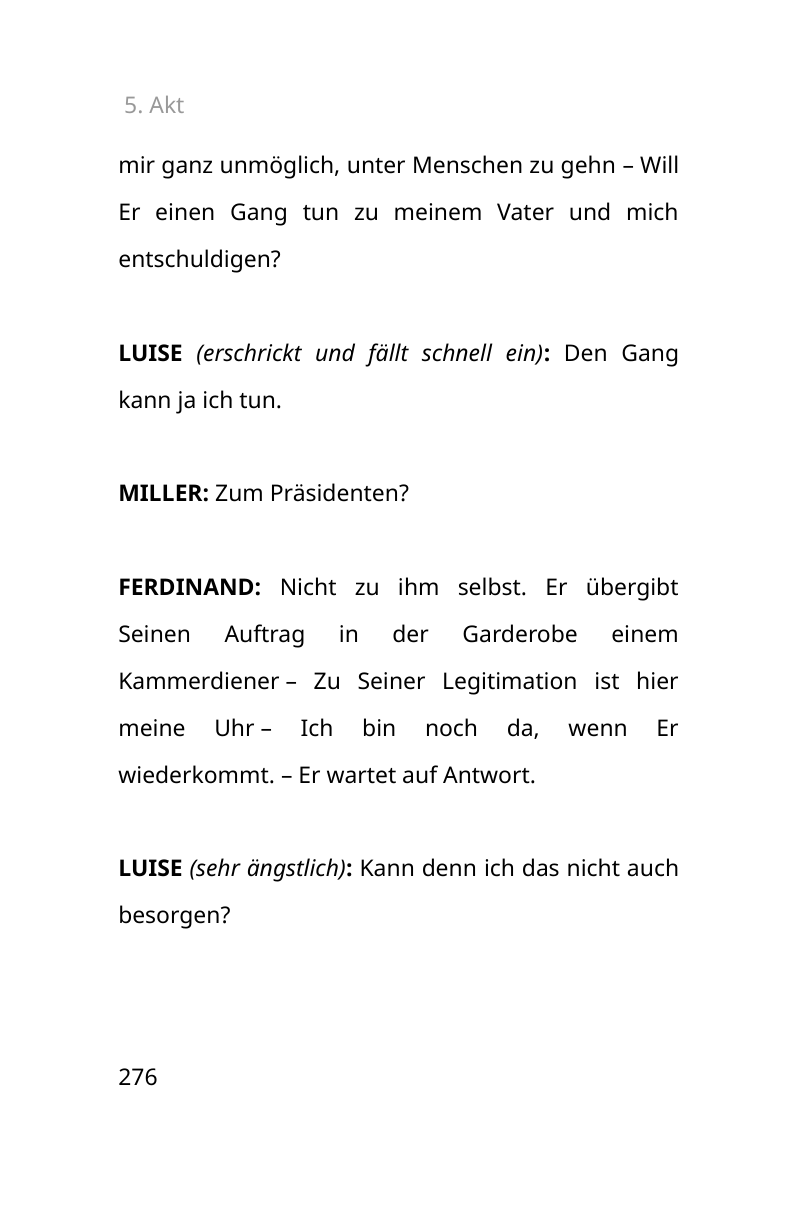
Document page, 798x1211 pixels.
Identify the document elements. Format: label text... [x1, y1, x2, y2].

text LUISE (erschrickt und fällt schnell ein): Den Gang kann ja ich tun. [118, 302, 679, 415]
text mir ganz unmöglich, unter Menschen zu gehn – Will Er einen Gang tun zu meinem Vater und mich entschuldigen? [118, 149, 679, 274]
text LUISE (sehr ängstlich): Kann denn ich das nicht auch besorgen? [118, 817, 679, 931]
text FERDINAND: Nicht zu ihm selbst. Er übergibt Seinen Auftrag in der Garderobe einem Kammerdiener – Zu Seiner Legitimation ist hier meine Uhr – Ich bin noch da, wenn Er wiederkommt. – Er wartet auf Antwort. [118, 536, 679, 790]
text MILLER: Zum Präsidenten? [118, 442, 679, 509]
